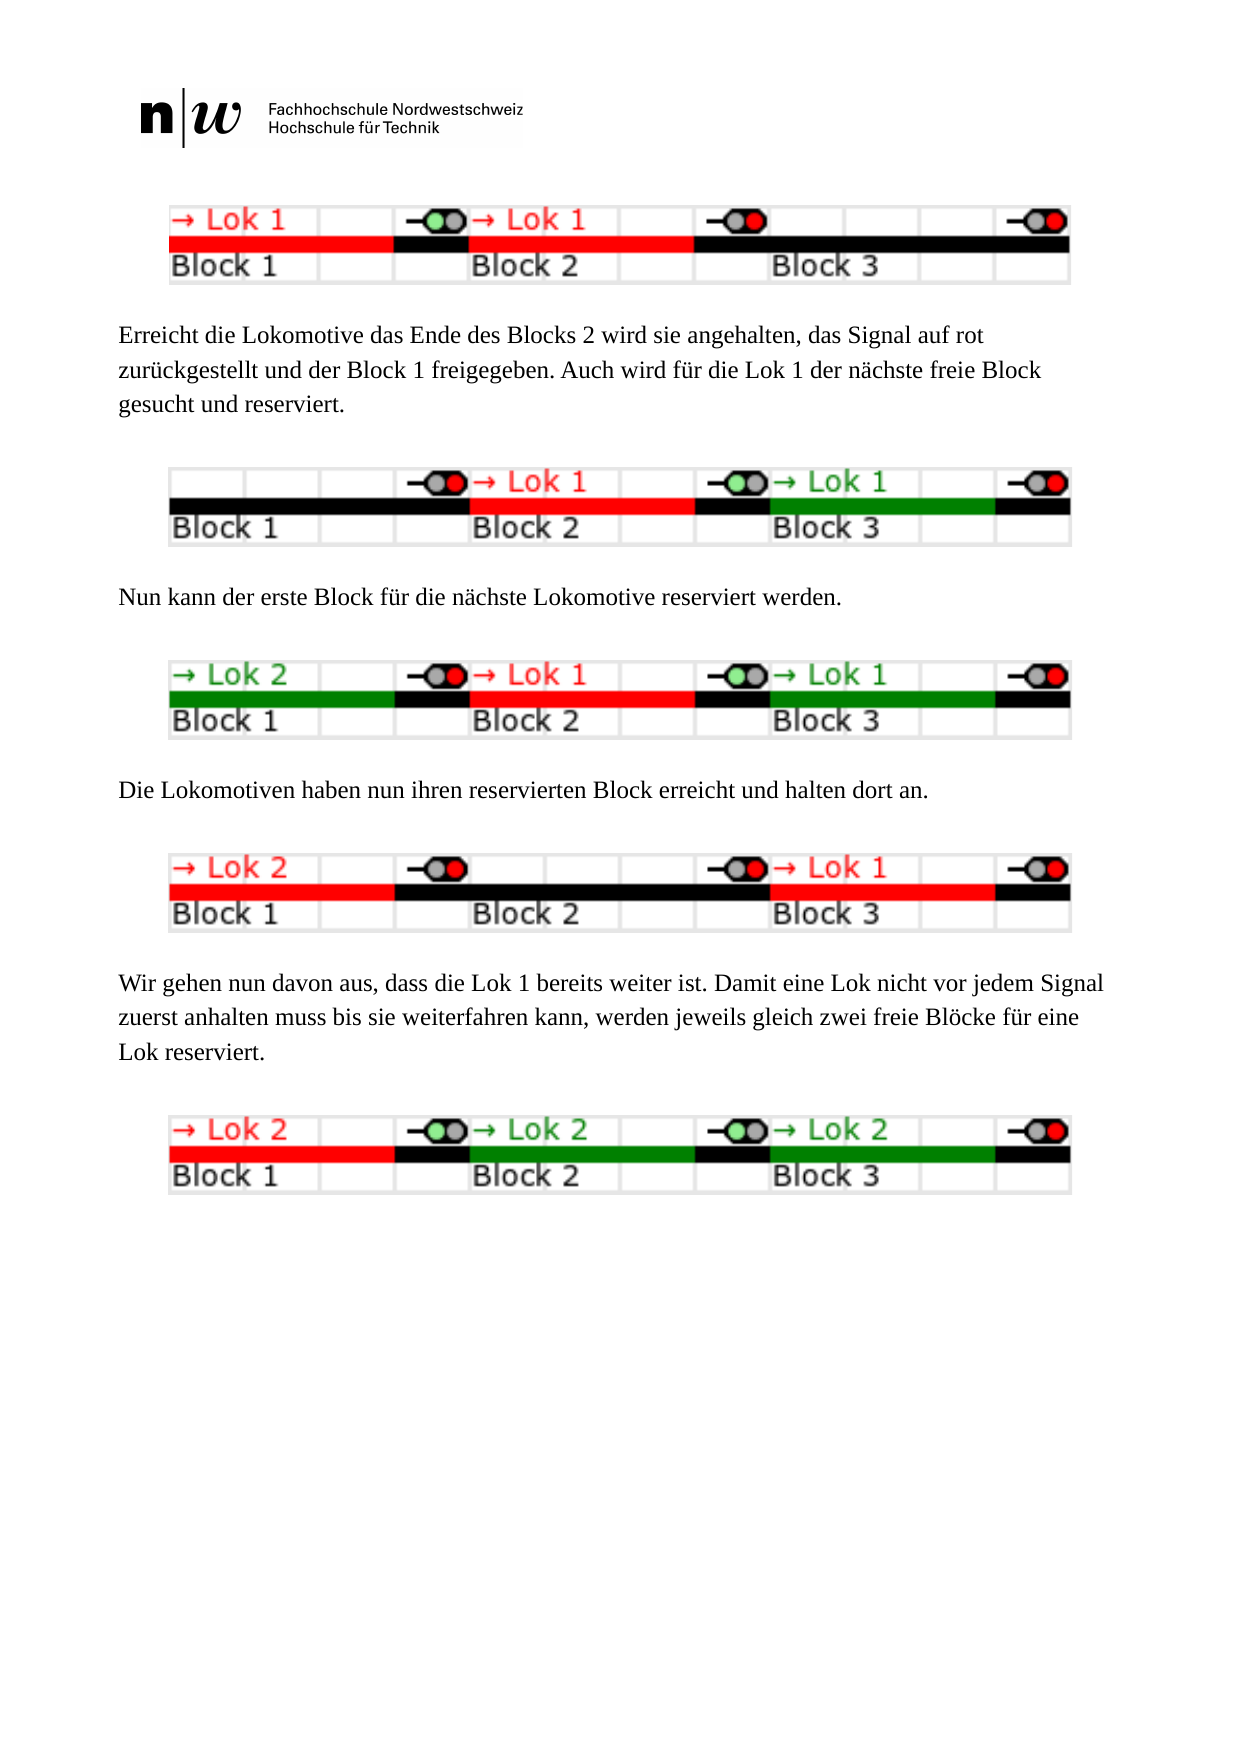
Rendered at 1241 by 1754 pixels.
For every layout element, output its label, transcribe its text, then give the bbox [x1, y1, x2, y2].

picture [141, 88, 523, 148]
text Erreicht die Lokomotive das Ende des Blocks 2 wird sie angehalten, das Signal auf rot zurückgestellt und der Block 1 freigegeben. Auch wird für die Lok 1 der nächste freie Block gesucht und reserviert. [118, 176, 1122, 418]
text Die Lokomotiven haben nun ihren reservierten Block erreicht und halten dort an. [118, 631, 1122, 804]
text Wir gehen nun davon aus, dass die Lok 1 bereits weiter ist. Damit eine Lok nicht vor jedem Signal zuerst anhalten muss bis sie weiterfahren kann, werden jeweils gleich zwei freie Blöcke für eine Lok reserviert. [118, 824, 1122, 1066]
picture [168, 853, 1073, 933]
text Nun kann der erste Block für die nächste Lokomotive reserviert werden. [118, 438, 1122, 611]
picture [169, 205, 1072, 285]
picture [168, 660, 1073, 740]
picture [168, 1115, 1073, 1195]
picture [168, 467, 1073, 547]
